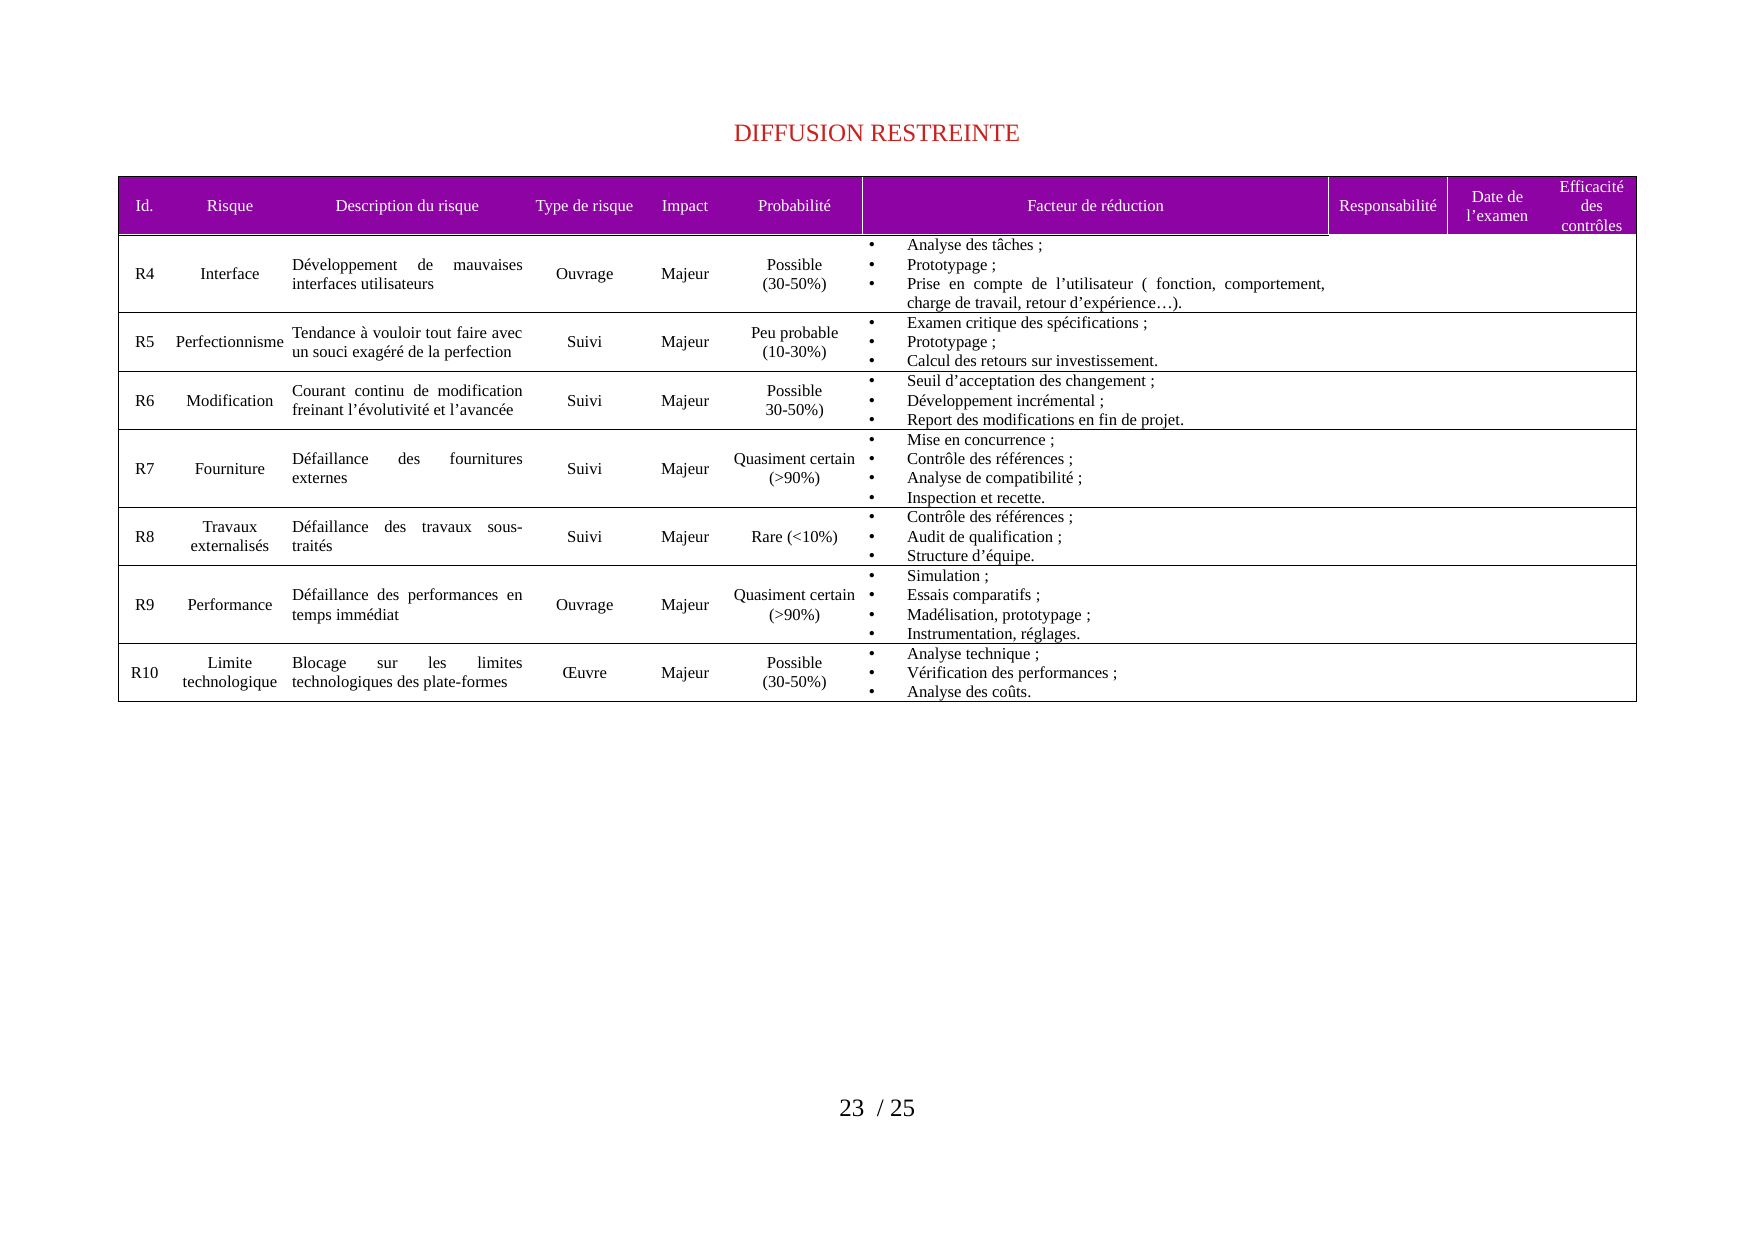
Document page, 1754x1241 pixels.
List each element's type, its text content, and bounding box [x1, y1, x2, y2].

table_cell Fourniture [171, 430, 289, 507]
table_cell Travaux externalisés [171, 508, 289, 565]
table_cell [1448, 508, 1547, 565]
table_cell [1547, 508, 1636, 565]
table_cell Tendance à vouloir tout faire avec un souci exagéré de la perfection [289, 313, 526, 371]
table_cell [1329, 235, 1447, 312]
table_cell Majeur [643, 372, 726, 429]
table_cell Examen critique des spécifications ; Prototypage ; Calcul des retours sur investissement. [863, 313, 1328, 371]
table_cell Analyse des tâches ; Prototypage ; Prise en compte de l’utilisateur ( fonction, comportement, charge de travail, retour d’expérience…). [863, 236, 1328, 312]
table_cell Interface [171, 236, 289, 312]
table_cell Suivi [526, 430, 643, 507]
table_cell Suivi [526, 313, 643, 371]
table_cell Suivi [526, 372, 643, 429]
table_cell Rare (<10%) [726, 508, 862, 565]
table_cell Majeur [643, 644, 726, 701]
table_cell Quasiment certain (>90%) [726, 566, 862, 643]
table_cell [1547, 372, 1636, 429]
table_cell Peu probable (10-30%) [726, 313, 862, 371]
table_cell [1329, 644, 1447, 701]
table_cell Majeur [643, 236, 726, 312]
table_cell Œuvre [526, 644, 643, 701]
table_cell [1329, 313, 1447, 371]
table_cell [1547, 566, 1636, 643]
table_cell [1329, 430, 1447, 507]
table_cell R5 [119, 313, 171, 371]
table_cell Majeur [643, 313, 726, 371]
table_cell Perfectionnisme [171, 313, 289, 371]
table_cell Développement de mauvaises interfaces utilisateurs [289, 236, 526, 312]
table_cell R4 [119, 236, 171, 312]
table_header Risque [171, 177, 289, 234]
table_cell Défaillance des performances en temps immédiat [289, 566, 526, 643]
table_cell R10 [119, 644, 171, 701]
table_cell [1547, 235, 1636, 312]
table_cell Blocage sur les limites technologiques des plate-formes [289, 644, 526, 701]
table_cell Défaillance des fournitures externes [289, 430, 526, 507]
table_cell [1448, 372, 1547, 429]
table_cell [1448, 430, 1547, 507]
table_cell Contrôle des références ; Audit de qualification ; Structure d’équipe. [863, 508, 1328, 565]
table_cell Suivi [526, 508, 643, 565]
table_header Id. [119, 177, 171, 234]
table_cell R9 [119, 566, 171, 643]
table_cell Quasiment certain (>90%) [726, 430, 862, 507]
table_cell Possible 30-50%) [726, 372, 862, 429]
table_cell Limite technologique [171, 644, 289, 701]
table_cell R8 [119, 508, 171, 565]
table_cell [1547, 430, 1636, 507]
table_cell Possible (30-50%) [726, 644, 862, 701]
table_header Facteur de réduction [863, 177, 1328, 234]
table_cell [1448, 566, 1547, 643]
table_cell Analyse technique ; Vérification des performances ; Analyse des coûts. [863, 644, 1328, 701]
table_cell [1329, 372, 1447, 429]
table_cell Simulation ; Essais comparatifs ; Madélisation, prototypage ; Instrumentation, réglages. [863, 566, 1328, 643]
table_cell Modification [171, 372, 289, 429]
table_cell [1448, 235, 1547, 312]
table_cell R7 [119, 430, 171, 507]
table_cell Mise en concurrence ; Contrôle des références ; Analyse de compatibilité ; Inspection et recette. [863, 430, 1328, 507]
table_cell [1329, 566, 1447, 643]
table_cell Ouvrage [526, 236, 643, 312]
table_header Efficacité des contrôles [1547, 177, 1636, 234]
table_header Description du risque [289, 177, 526, 234]
table_cell Défaillance des travaux sous-traités [289, 508, 526, 565]
table_header Impact [643, 177, 726, 234]
table_cell Seuil d’acceptation des changement ; Développement incrémental ; Report des modifications en fin de projet. [863, 372, 1328, 429]
table_cell [1329, 508, 1447, 565]
table_cell Ouvrage [526, 566, 643, 643]
table_cell Possible (30-50%) [726, 236, 862, 312]
table_cell Majeur [643, 430, 726, 507]
table_cell [1547, 644, 1636, 701]
table_cell Performance [171, 566, 289, 643]
table_cell Majeur [643, 566, 726, 643]
table_cell Courant continu de modification freinant l’évolutivité et l’avancée [289, 372, 526, 429]
table_cell R6 [119, 372, 171, 429]
table_header Probabilité [726, 177, 862, 234]
table_cell Majeur [643, 508, 726, 565]
table_cell [1448, 313, 1547, 371]
table_header Type de risque [526, 177, 643, 234]
table_cell [1448, 644, 1547, 701]
table_cell [1547, 313, 1636, 371]
table_header Responsabilité [1329, 177, 1447, 234]
table_header Date de l’examen [1448, 177, 1547, 234]
